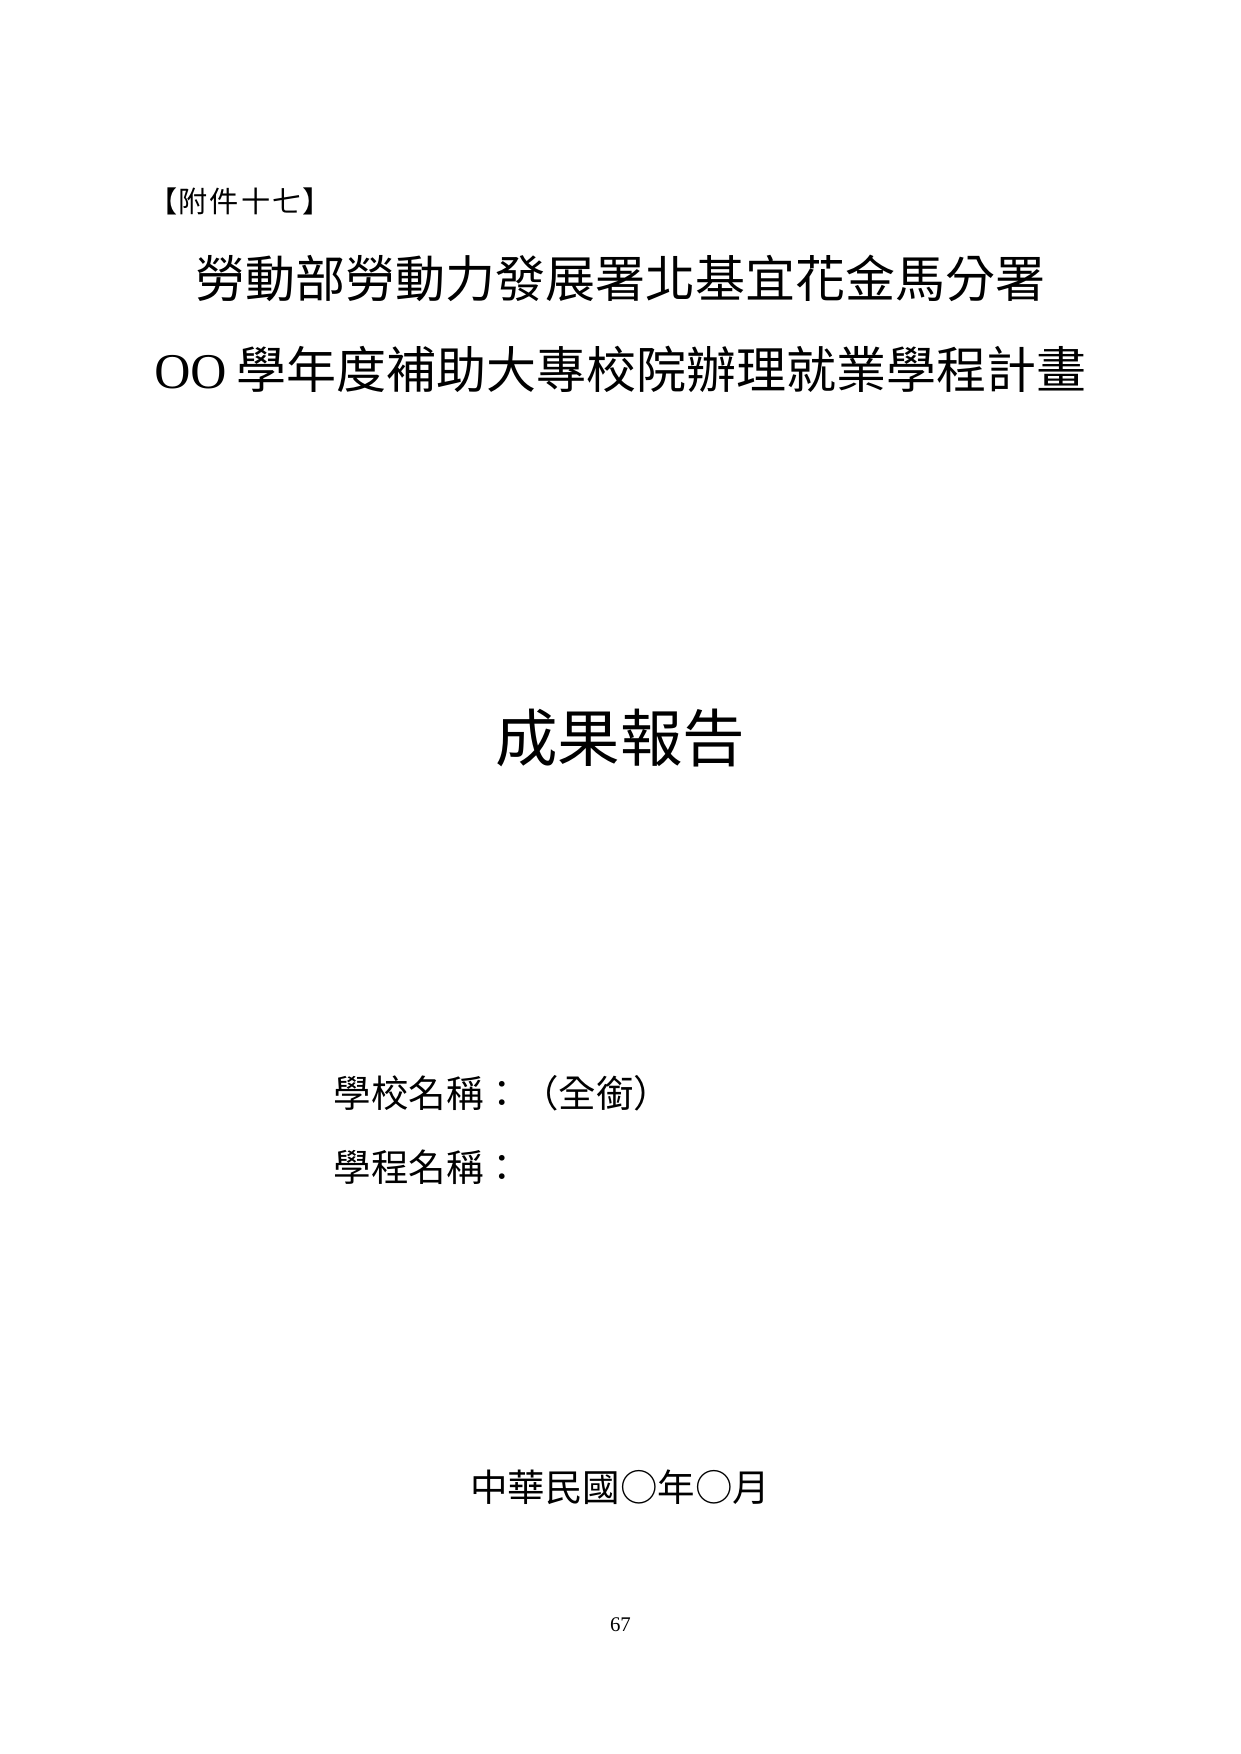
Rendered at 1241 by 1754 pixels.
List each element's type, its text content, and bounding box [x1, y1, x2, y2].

text 成果報告 [146, 688, 1094, 779]
text 勞動部勞動力發展署北基宜花金馬分署 [146, 239, 1094, 312]
text OO學年度補助大專校院辦理就業學程計畫 [146, 331, 1094, 403]
text 中華民國○年○月 [146, 1458, 1094, 1512]
text 學校名稱：（全銜） [146, 1064, 1094, 1119]
text 學程名稱： [146, 1137, 1094, 1192]
text 【附件十七】 [146, 158, 1094, 221]
